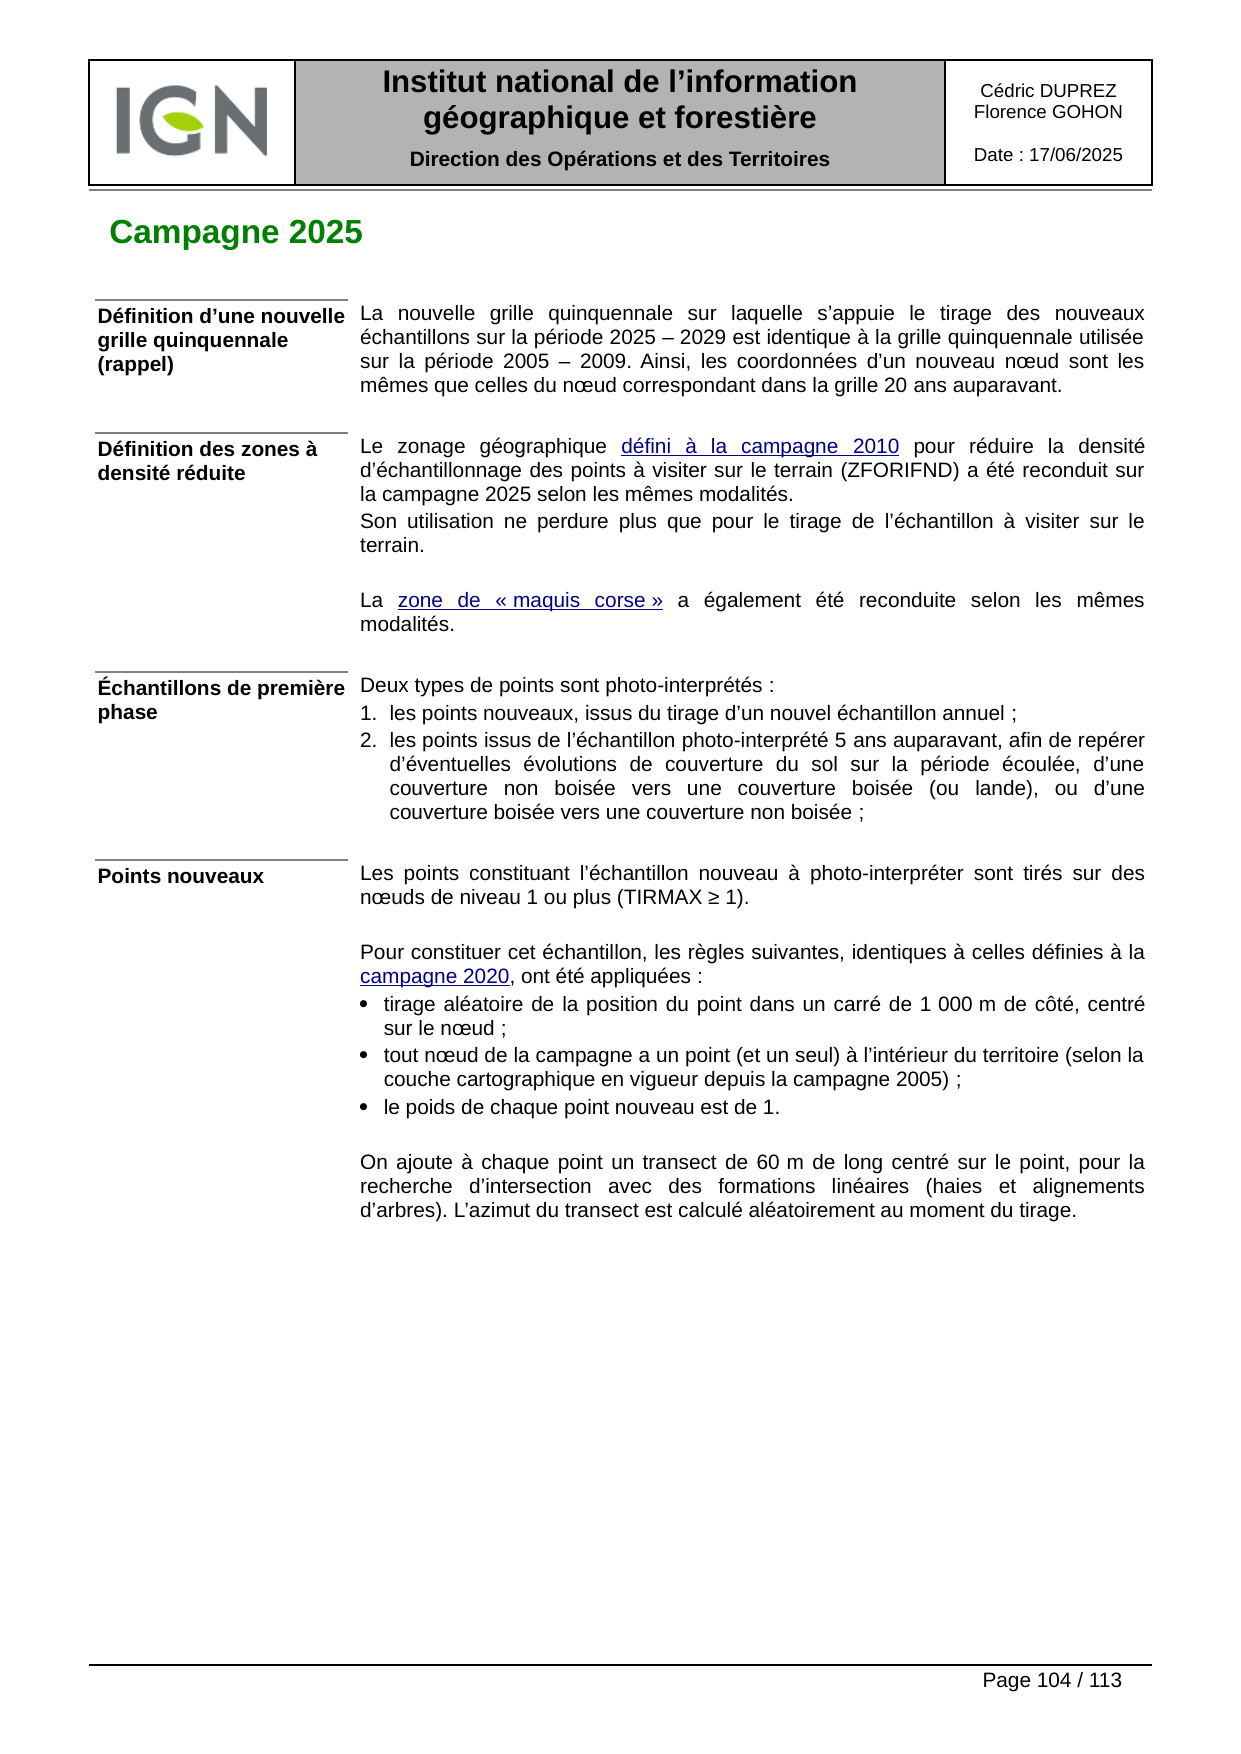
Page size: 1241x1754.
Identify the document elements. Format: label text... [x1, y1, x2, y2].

table_cell Définition des zones à densité réduite [89, 430, 354, 670]
table_cell Le zonage géographique défini à la campagne 2010 pour réduire la densité d’échantillonnage des points à visiter sur le terrain (ZFORIFND) a été reconduit sur la campagne 2025 selon les mêmes modalités. Son utilisation ne perdure plus que pour le tirage de l’échantillon à visiter sur le terrain. La zone de « maquis corse » a également été reconduite selon les mêmes modalités. [354, 430, 1152, 670]
table_cell Les points constituant l’échantillon nouveau à photo-interpréter sont tirés sur des nœuds de niveau 1 ou plus (TIRMAX ≥ 1). Pour constituer cet échantillon, les règles suivantes, identiques à celles définies à la campagne 2020, ont été appliquées : tirage aléatoire de la position du point dans un carré de 1 000 m de côté, centré sur le nœud ; tout nœud de la campagne a un point (et un seul) à l’intérieur du territoire (selon la couche cartographique en vigueur depuis la campagne 2005) ; le poids de chaque point nouveau est de 1. On ajoute à chaque point un transect de 60 m de long centré sur le point, pour la recherche d’intersection avec des formations linéaires (haies et alignements d’arbres). L’azimut du transect est calculé aléatoirement au moment du tirage. [354, 858, 1152, 1255]
table_header La nouvelle grille quinquennale sur laquelle s’appuie le tirage des nouveaux échantillons sur la période 2025 – 2029 est identique à la grille quinquennale utilisée sur la période 2005 – 2009. Ainsi, les coordonnées d’un nouveau nœud sont les mêmes que celles du nœud correspondant dans la grille 20 ans auparavant. [354, 298, 1152, 430]
table_cell Échantillons de première phase [89, 670, 354, 857]
table_cell Deux types de points sont photo-interprétés : les points nouveaux, issus du tirage d’un nouvel échantillon annuel ; les points issus de l’échantillon photo-interprété 5 ans auparavant, afin de repérer d’éventuelles évolutions de couverture du sol sur la période écoulée, d’une couverture non boisée vers une couverture boisée (ou lande), ou d’une couverture boisée vers une couverture non boisée ; [354, 670, 1152, 857]
subtitle Campagne 2025 [88, 190, 1152, 271]
table_header Définition d’une nouvelle grille quinquennale (rappel) [89, 298, 354, 430]
picture [91, 62, 293, 180]
table_cell Points nouveaux [89, 858, 354, 1255]
